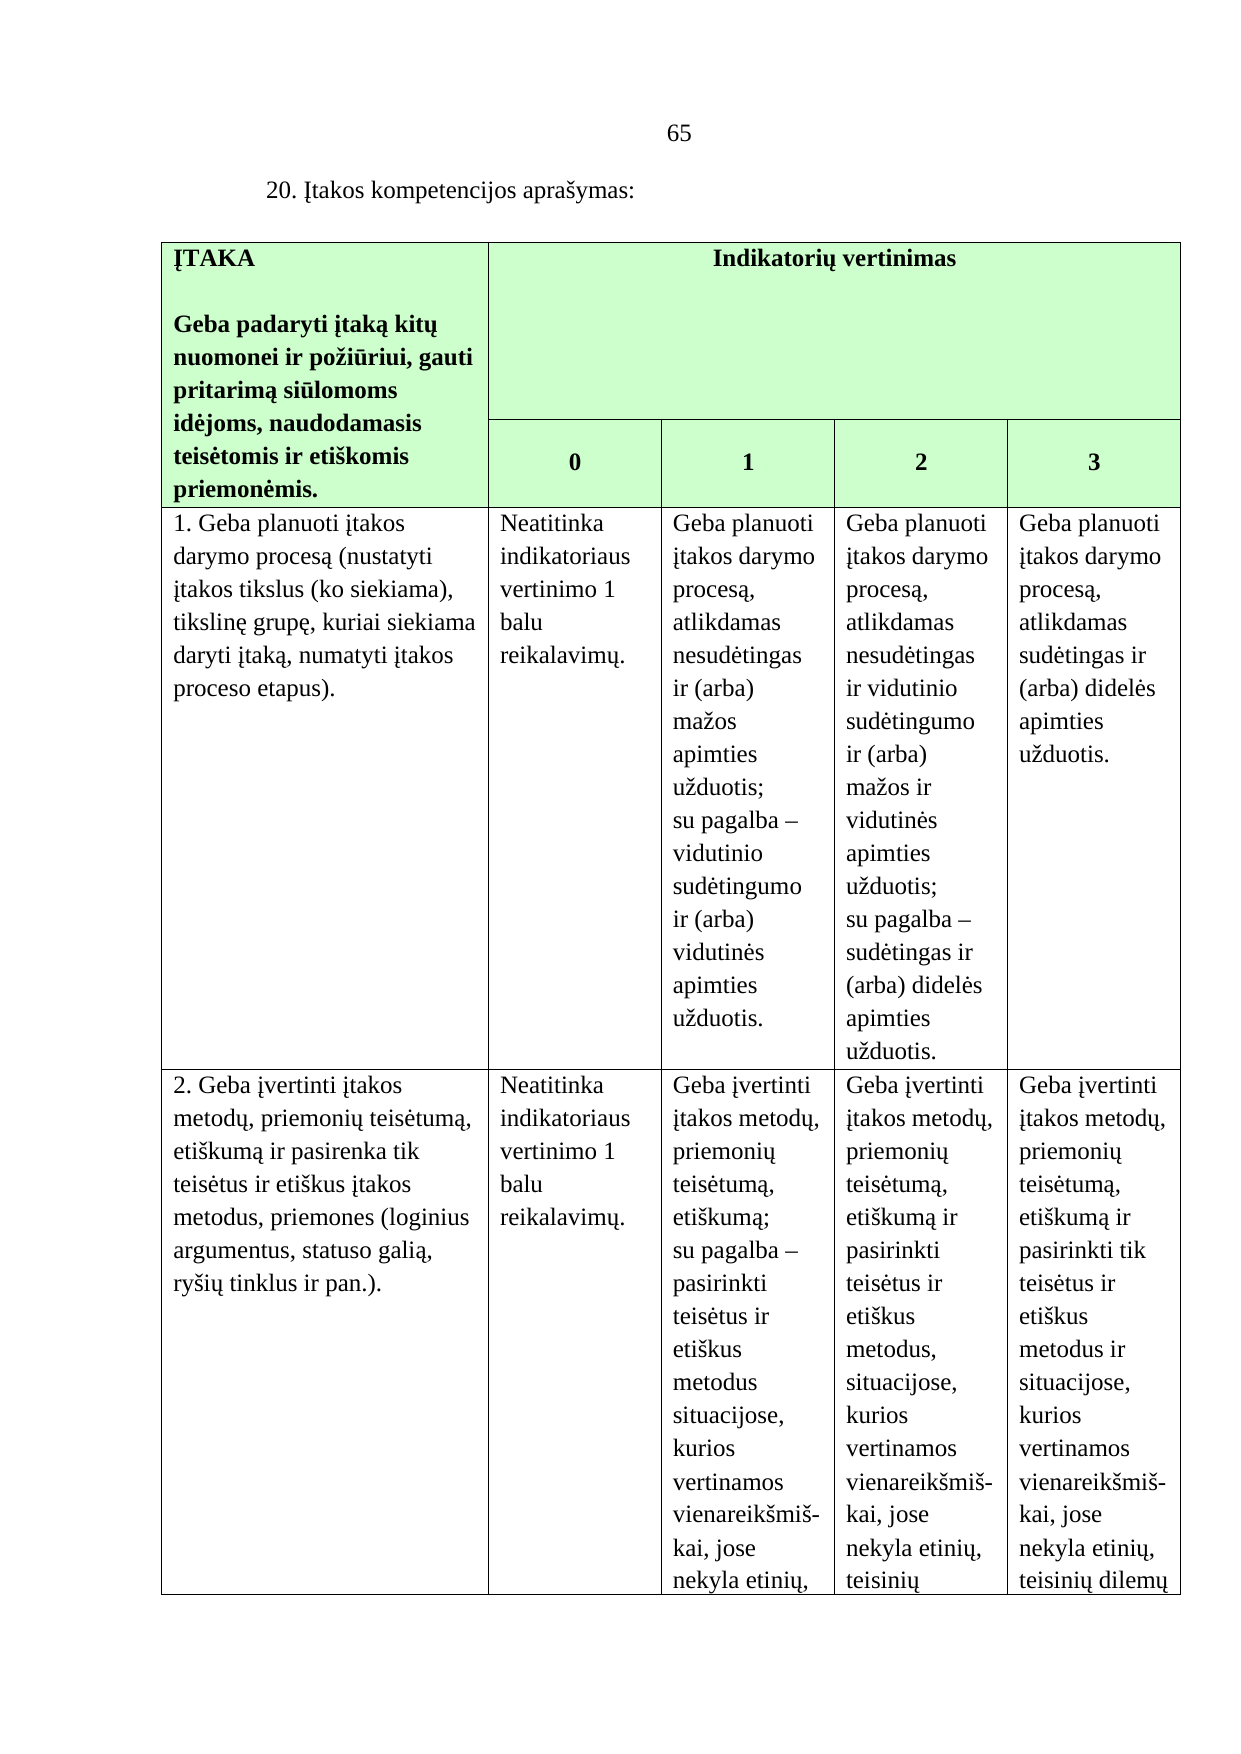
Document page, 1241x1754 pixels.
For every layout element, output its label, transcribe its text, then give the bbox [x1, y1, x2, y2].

table_cell 2 [835, 420, 1007, 507]
table_cell Geba planuoti įtakos darymo procesą, atlikdamas sudėtingas ir (arba) didelės apimties užduotis. [1008, 508, 1180, 1069]
table_cell 1 [662, 420, 834, 507]
table_cell Geba įvertinti įtakos metodų, priemonių teisėtumą, etiškumą ir pasirinkti tik teisėtus ir etiškus metodus ir situacijose, kurios vertinamos vienareikšmiš-kai, jose nekyla etinių, teisinių dilemų [1008, 1070, 1180, 1594]
table_cell Neatitinka indikatoriaus vertinimo 1 balu reikalavimų. [489, 1070, 661, 1594]
table_cell 3 [1008, 420, 1180, 507]
table_cell Geba planuoti įtakos darymo procesą, atlikdamas nesudėtingas ir vidutinio sudėtingumo ir (arba) mažos ir vidutinės apimties užduotis; su pagalba –sudėtingas ir (arba) didelės apimties užduotis. [835, 508, 1007, 1069]
table_cell Geba įvertinti įtakos metodų, priemonių teisėtumą, etiškumą ir pasirinkti teisėtus ir etiškus metodus, situacijose, kurios vertinamos vienareikšmiš-kai, jose nekyla etinių, teisinių [835, 1070, 1007, 1594]
table_header ĮTAKA Geba padaryti įtaką kitų nuomonei ir požiūriui, gauti pritarimą siūlomoms idėjoms, naudodamasis teisėtomis ir etiškomis priemonėmis. [162, 243, 488, 507]
table_cell 2. Geba įvertinti įtakos metodų, priemonių teisėtumą, etiškumą ir pasirenka tik teisėtus ir etiškus įtakos metodus, priemones (loginius argumentus, statuso galią, ryšių tinklus ir pan.). [162, 1070, 488, 1594]
table_header Indikatorių vertinimas [489, 243, 1180, 419]
table_cell Geba įvertinti įtakos metodų, priemonių teisėtumą, etiškumą; su pagalba – pasirinkti teisėtus ir etiškus metodus situacijose, kurios vertinamos vienareikšmiš-kai, jose nekyla etinių, [662, 1070, 834, 1594]
table_cell 1. Geba planuoti įtakos darymo procesą (nustatyti įtakos tikslus (ko siekiama), tikslinę grupę, kuriai siekiama daryti įtaką, numatyti įtakos proceso etapus). [162, 508, 488, 1069]
table_cell Geba planuoti įtakos darymo procesą, atlikdamas nesudėtingas ir (arba) mažos apimties užduotis; su pagalba –vidutinio sudėtingumo ir (arba) vidutinės apimties užduotis. [662, 508, 834, 1069]
table_cell 0 [489, 420, 661, 507]
table_cell Neatitinka indikatoriaus vertinimo 1 balu reikalavimų. [489, 508, 661, 1069]
text 20. Įtakos kompetencijos aprašymas: [177, 176, 1181, 204]
